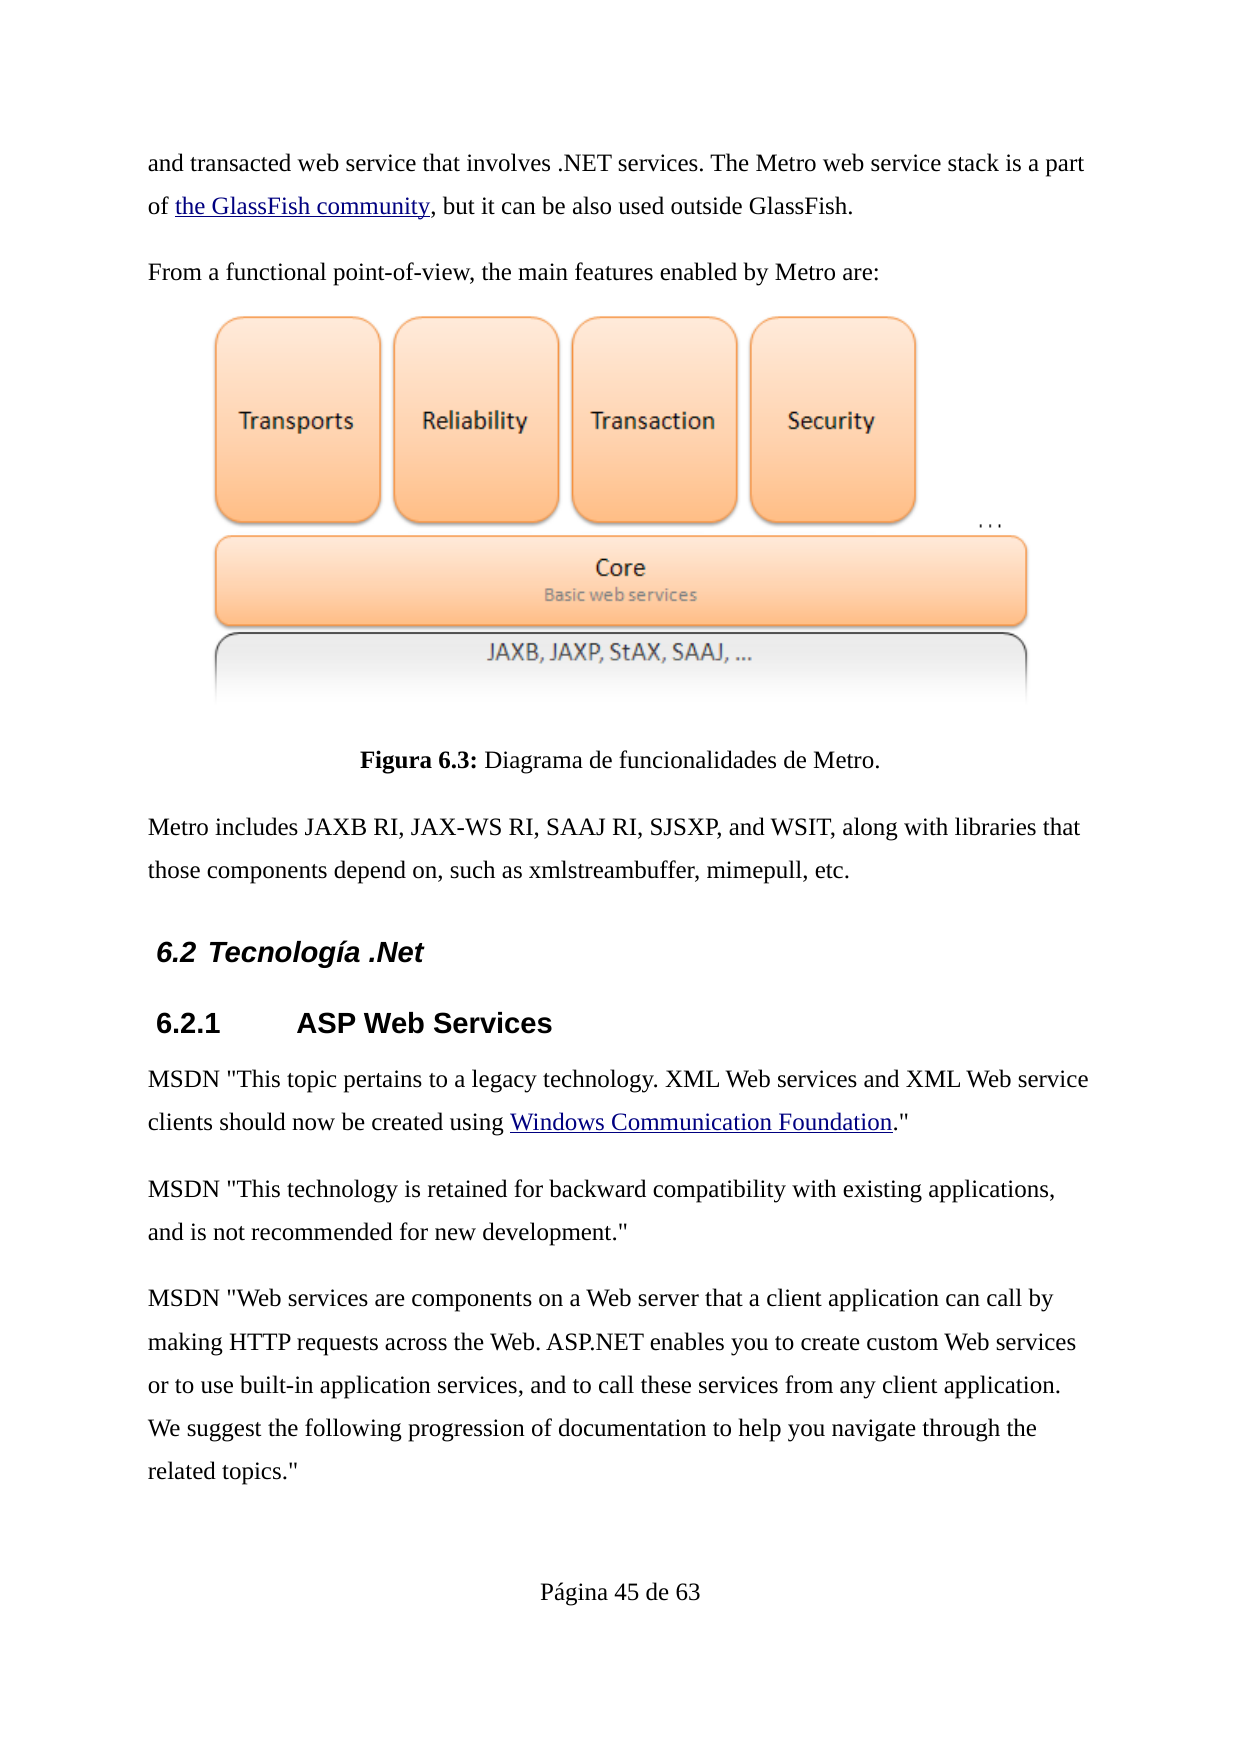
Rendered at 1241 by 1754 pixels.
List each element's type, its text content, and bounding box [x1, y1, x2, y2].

text MSDN "This technology is retained for backward compatibility with existing applications, and is not recommended for new development." [148, 1174, 1093, 1246]
text MSDN "Web services are components on a Web server that a client application can call by making HTTP requests across the Web. ASP.NET enables you to create custom Web services or to use built-in application services, and to call these services from any client application. We suggest the following progression of documentation to help you navigate through the related topics." [148, 1283, 1093, 1485]
text From a functional point-of-view, the main features enabled by Metro are: [148, 257, 1093, 286]
subtitle Tecnología .Net [148, 935, 1093, 969]
picture [206, 312, 1035, 731]
text Metro includes JAXB RI, JAX-WS RI, SAAJ RI, SJSXP, and WSIT, along with libraries that those components depend on, such as xmlstreambuffer, mimepull, etc. [148, 812, 1093, 884]
text Figura 6.3: Diagrama de funcionalidades de Metro. [148, 731, 1093, 774]
text and transacted web service that involves .NET services. The Metro web service stack is a part of the GlassFish community, but it can be also used outside GlassFish. [148, 148, 1093, 219]
text MSDN "This topic pertains to a legacy technology. XML Web services and XML Web service clients should now be created using Windows Communication Foundation." [148, 1064, 1093, 1136]
subtitle ASP Web Services [148, 1006, 1093, 1040]
